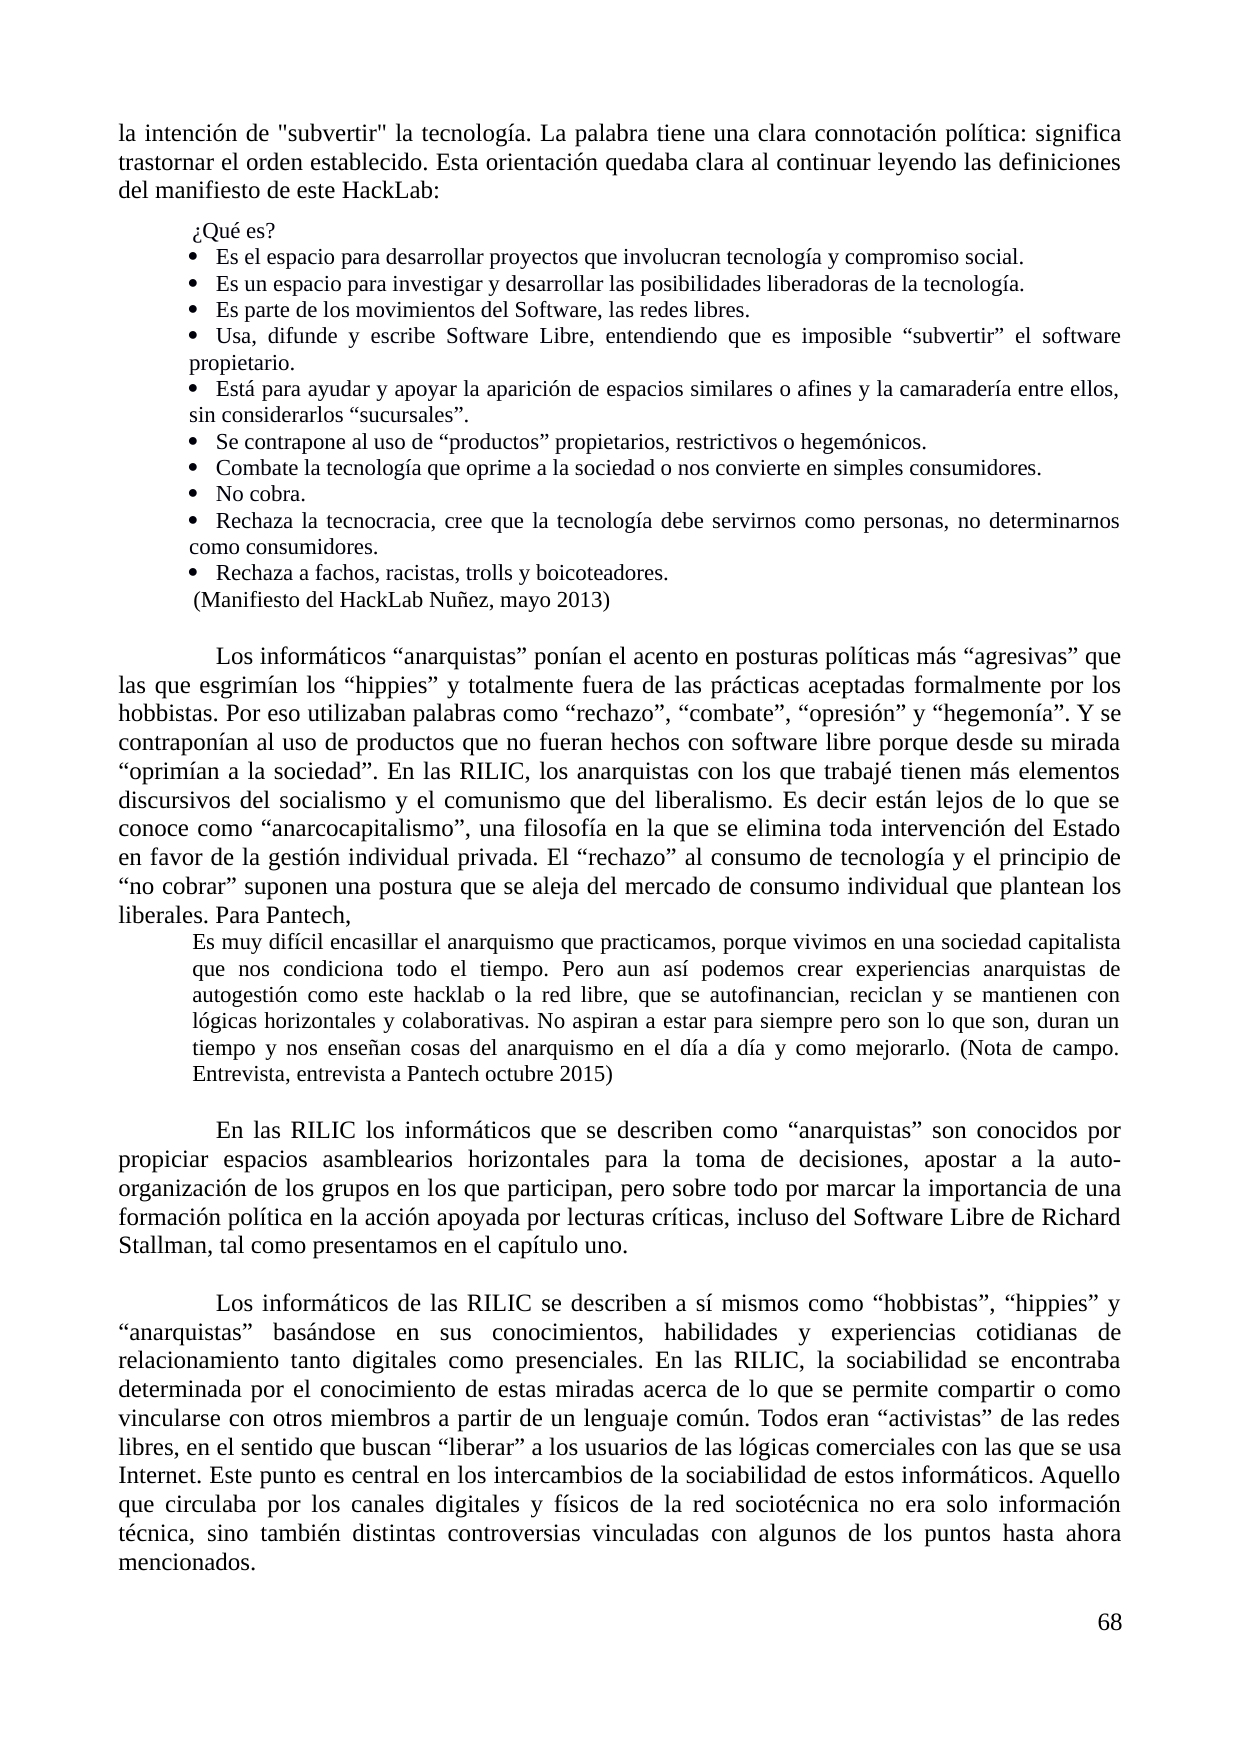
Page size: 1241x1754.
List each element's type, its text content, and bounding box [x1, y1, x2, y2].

list Usa, difunde y escribe Software Libre, entendiendo que es imposible “subvertir” el software propietario. [189, 322, 1122, 375]
list Es parte de los movimientos del Software, las redes libres. [189, 296, 1122, 322]
list Está para ayudar y apoyar la aparición de espacios similares o afines y la camaradería entre ellos, sin considerarlos “sucursales”. [189, 375, 1122, 428]
list Combate la tecnología que oprime a la sociedad o nos convierte en simples consumidores. [189, 454, 1122, 480]
text ¿Qué es? [192, 217, 1122, 243]
list Es un espacio para investigar y desarrollar las posibilidades liberadoras de la tecnología. [189, 269, 1122, 296]
text la intención de "subvertir" la tecnología. La palabra tiene una clara connotación política: significa trastornar el orden establecido. Esta orientación quedaba clara al continuar leyendo las definiciones del manifiesto de este HackLab: [118, 118, 1122, 204]
text En las RILIC los informáticos que se describen como “anarquistas” son conocidos por propiciar espacios asamblearios horizontales para la toma de decisiones, apostar a la auto-organización de los grupos en los que participan, pero sobre todo por marcar la importancia de una formación política en la acción apoyada por lecturas críticas, incluso del Software Libre de Richard Stallman, tal como presentamos en el capítulo uno. [118, 1115, 1122, 1259]
text Los informáticos “anarquistas” ponían el acento en posturas políticas más “agresivas” que las que esgrimían los “hippies” y totalmente fuera de las prácticas aceptadas formalmente por los hobbistas. Por eso utilizaban palabras como “rechazo”, “combate”, “opresión” y “hegemonía”. Y se contraponían al uso de productos que no fueran hechos con software libre porque desde su mirada “oprimían a la sociedad”. En las RILIC, los anarquistas con los que trabajé tienen más elementos discursivos del socialismo y el comunismo que del liberalismo. Es decir están lejos de lo que se conoce como “anarcocapitalismo”, una filosofía en la que se elimina toda intervención del Estado en favor de la gestión individual privada. El “rechazo” al consumo de tecnología y el principio de “no cobrar” suponen una postura que se aleja del mercado de consumo individual que plantean los liberales. Para Pantech, [118, 641, 1122, 928]
text Es muy difícil encasillar el anarquismo que practicamos, porque vivimos en una sociedad capitalista que nos condiciona todo el tiempo. Pero aun así podemos crear experiencias anarquistas de autogestión como este hacklab o la red libre, que se autofinancian, reciclan y se mantienen con lógicas horizontales y colaborativas. No aspiran a estar para siempre pero son lo que son, duran un tiempo y nos enseñan cosas del anarquismo en el día a día y como mejorarlo. (Nota de campo. Entrevista, entrevista a Pantech octubre 2015) [192, 928, 1122, 1087]
list No cobra. [189, 480, 1122, 507]
list Se contrapone al uso de “productos” propietarios, restrictivos o hegemónicos. [189, 428, 1122, 454]
list Es el espacio para desarrollar proyectos que involucran tecnología y compromiso social. [189, 243, 1122, 269]
list Rechaza la tecnocracia, cree que la tecnología debe servirnos como personas, no determinarnos como consumidores. [189, 507, 1122, 559]
text Los informáticos de las RILIC se describen a sí mismos como “hobbistas”, “hippies” y “anarquistas” basándose en sus conocimientos, habilidades y experiencias cotidianas de relacionamiento tanto digitales como presenciales. En las RILIC, la sociabilidad se encontraba determinada por el conocimiento de estas miradas acerca de lo que se permite compartir o como vincularse con otros miembros a partir de un lenguaje común. Todos eran “activistas” de las redes libres, en el sentido que buscan “liberar” a los usuarios de las lógicas comerciales con las que se usa Internet. Este punto es central en los intercambios de la sociabilidad de estos informáticos. Aquello que circulaba por los canales digitales y físicos de la red sociotécnica no era solo información técnica, sino también distintas controversias vinculadas con algunos de los puntos hasta ahora mencionados. [118, 1288, 1122, 1575]
list Rechaza a fachos, racistas, trolls y boicoteadores. [189, 559, 1122, 586]
text (Manifiesto del HackLab Nuñez, mayo 2013) [193, 586, 1122, 612]
